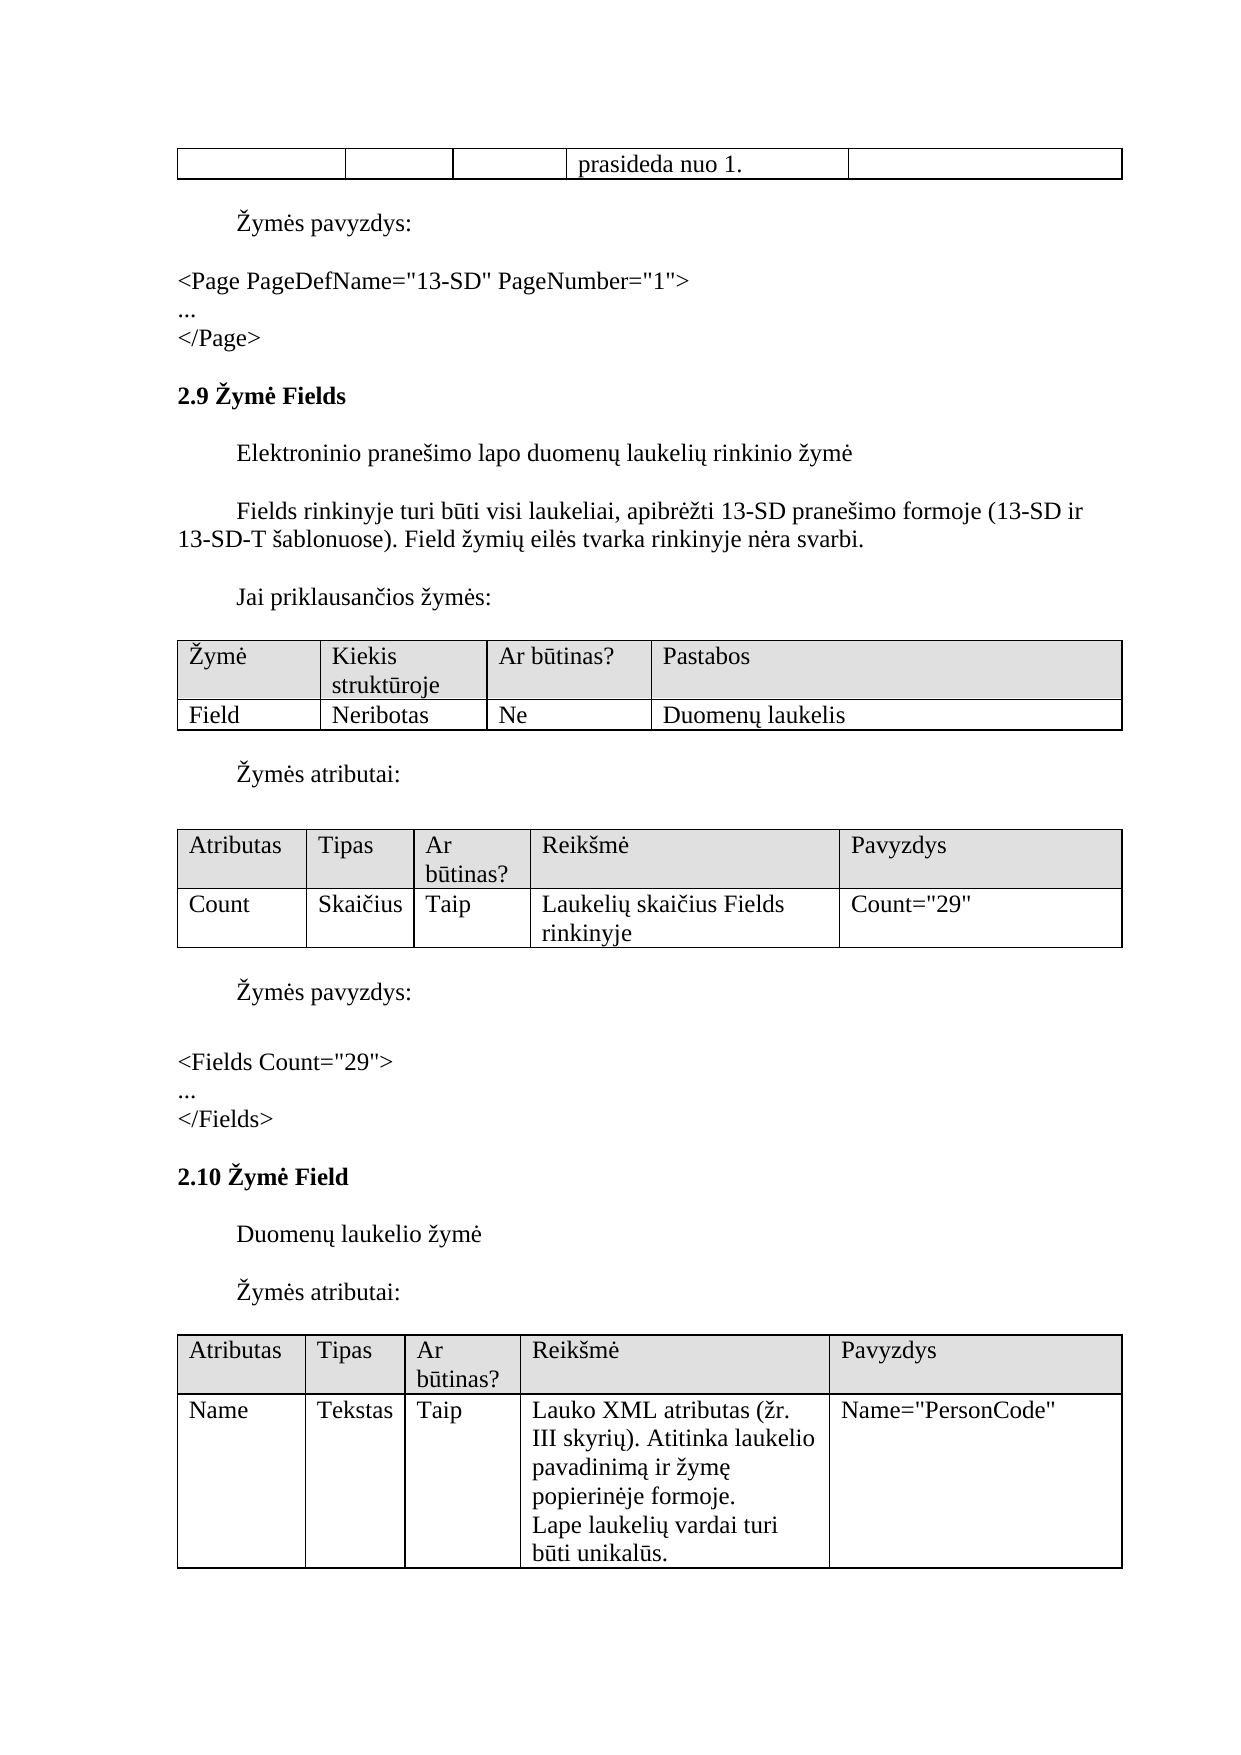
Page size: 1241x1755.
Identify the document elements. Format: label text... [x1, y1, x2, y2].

text Jai priklausančios žymės: [177, 582, 1122, 611]
text 2.10 Žymė Field [177, 1162, 1122, 1190]
table_header Tipas [307, 830, 413, 888]
table_header Ar būtinas? [415, 830, 530, 888]
table_header Atributas [178, 1336, 305, 1393]
table_header Pavyzdys [830, 1336, 1121, 1393]
text </Page> [177, 323, 1122, 352]
text <Page PageDefName="13-SD" PageNumber="1"> [177, 266, 1122, 294]
text Žymės atributai: [177, 1277, 1122, 1305]
text Elektroninio pranešimo lapo duomenų laukelių rinkinio žymė [177, 438, 1122, 467]
text Žymės pavyzdys: [177, 977, 1122, 1006]
table_cell Ne [488, 700, 651, 729]
text Duomenų laukelio žymė [177, 1219, 1122, 1248]
table_cell Taip [406, 1395, 520, 1567]
table_cell Field [178, 700, 320, 729]
table_cell Duomenų laukelis [652, 700, 1121, 729]
table_cell Name [178, 1395, 305, 1567]
table_cell [454, 149, 566, 178]
table_header Pavyzdys [840, 830, 1121, 888]
table_cell prasideda nuo 1. [567, 149, 848, 178]
text Fields rinkinyje turi būti visi laukeliai, apibrėžti 13-SD pranešimo formoje (13-SD ir 13-SD-T šablonuose). Field žymių eilės tvarka rinkinyje nėra svarbi. [177, 496, 1122, 553]
text ... [177, 1075, 1122, 1104]
table_cell [346, 149, 452, 178]
table_cell Count="29" [840, 889, 1121, 947]
table_header Pastabos [652, 641, 1121, 698]
text Žymės pavyzdys: [177, 208, 1122, 237]
table_cell Count [178, 889, 306, 947]
table_header Kiekis struktūroje [321, 641, 486, 698]
table_cell Skaičius [307, 889, 413, 947]
text Žymės atributai: [177, 759, 1122, 788]
text <Fields Count="29"> [177, 1047, 1122, 1075]
table_cell Taip [415, 889, 530, 947]
table_cell Neribotas [321, 700, 486, 729]
text </Fields> [177, 1104, 1122, 1133]
table_cell Name="PersonCode" [830, 1395, 1121, 1567]
table_header Tipas [306, 1336, 404, 1393]
text 2.9 Žymė Fields [177, 381, 1122, 409]
table_cell [849, 149, 1121, 178]
table_cell Laukelių skaičius Fields rinkinyje [531, 889, 839, 947]
text ... [177, 294, 1122, 323]
table_cell Tekstas [306, 1395, 404, 1567]
table_header Ar būtinas? [406, 1336, 520, 1393]
table_cell Lauko XML atributas (žr. III skyrių). Atitinka laukelio pavadinimą ir žymę popierinėje formoje. Lape laukelių vardai turi būti unikalūs. [521, 1395, 829, 1567]
table_header Atributas [178, 830, 306, 888]
table_header Reikšmė [521, 1336, 829, 1393]
table_cell [178, 149, 345, 178]
table_header Reikšmė [531, 830, 839, 888]
table_header Ar būtinas? [488, 641, 651, 698]
table_header Žymė [178, 641, 320, 698]
